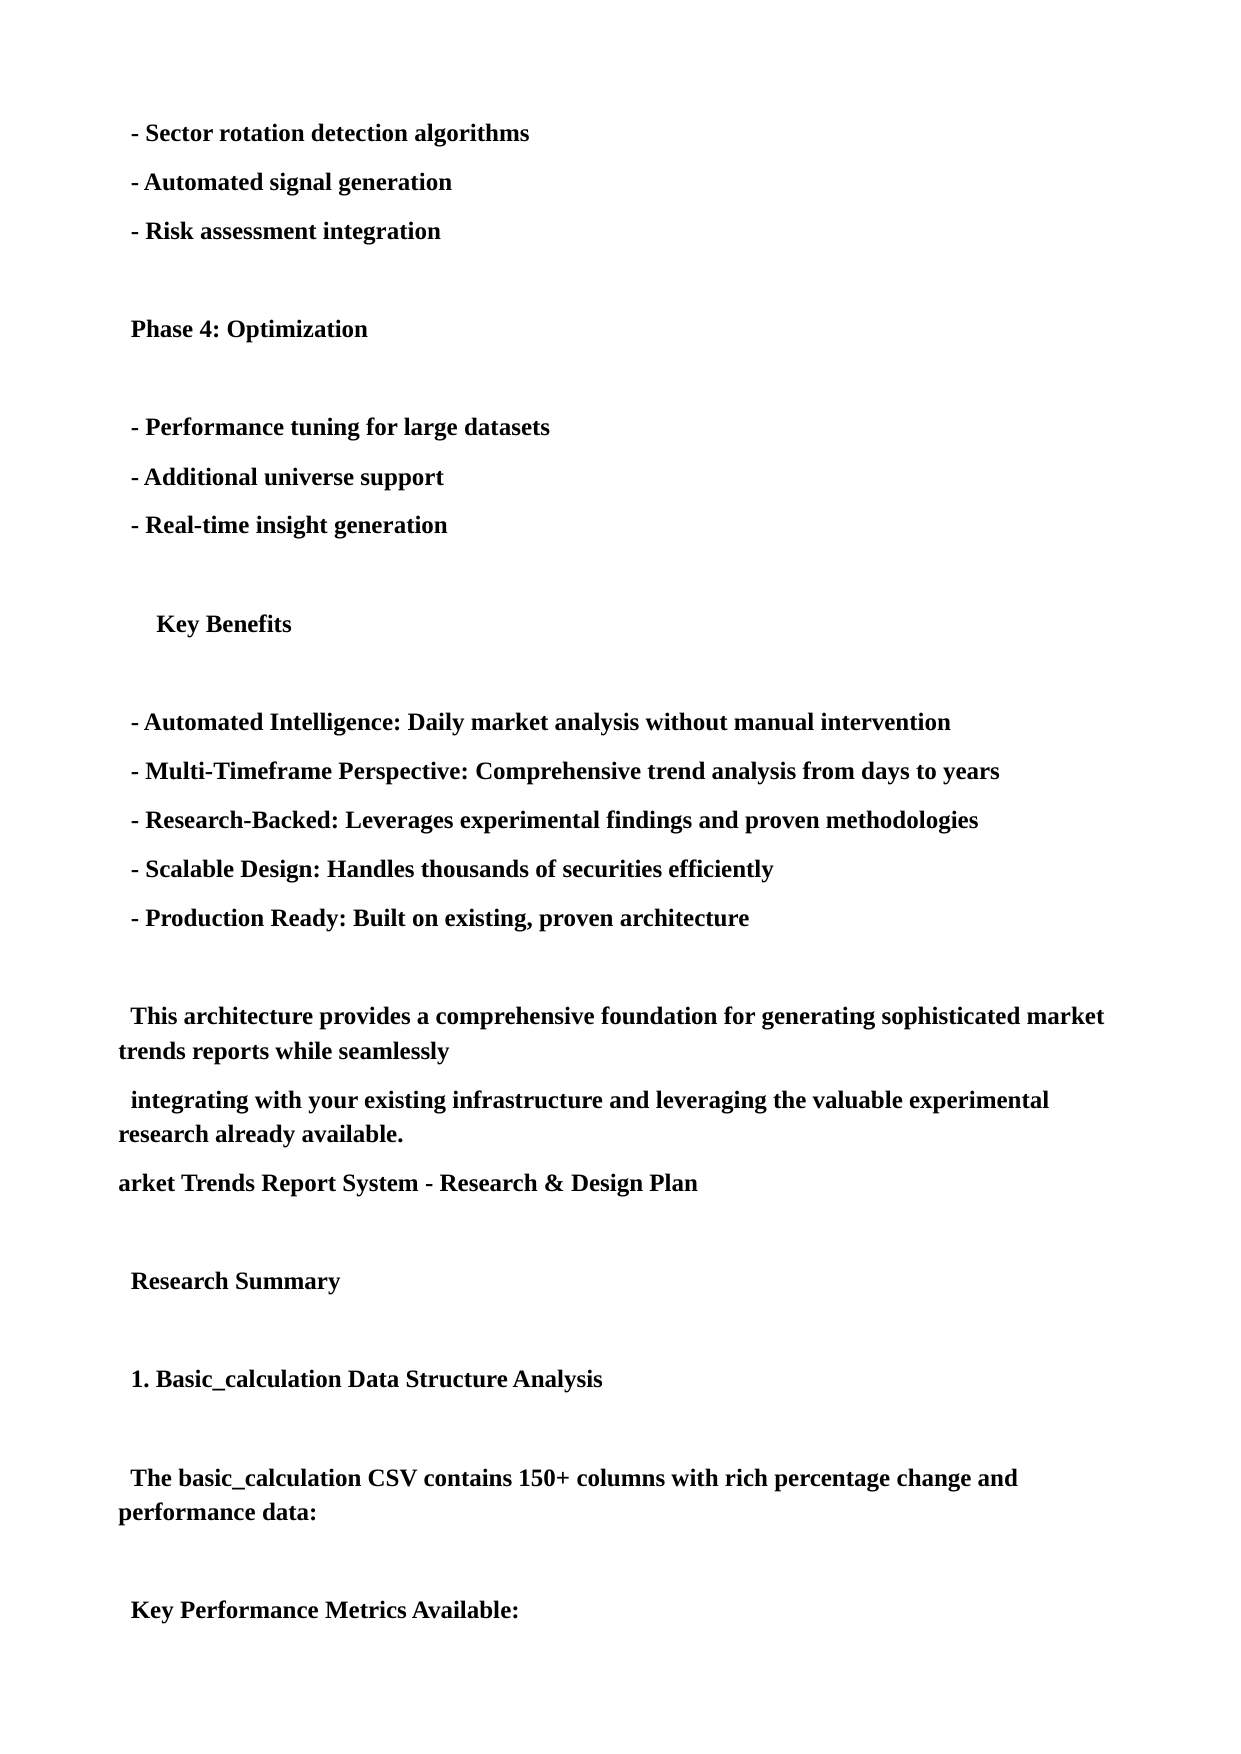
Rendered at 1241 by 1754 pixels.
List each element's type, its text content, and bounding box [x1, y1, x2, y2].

text - Research-Backed: Leverages experimental findings and proven methodologies [118, 805, 1122, 834]
text - Automated signal generation [118, 167, 1122, 196]
text - Sector rotation detection algorithms [118, 118, 1122, 147]
text integrating with your existing infrastructure and leveraging the valuable experimental research already available. [118, 1085, 1122, 1148]
text Research Summary [118, 1266, 1122, 1295]
text - Production Ready: Built on existing, proven architecture [118, 903, 1122, 932]
text - Multi-Timeframe Perspective: Comprehensive trend analysis from days to years [118, 756, 1122, 785]
text - Automated Intelligence: Daily market analysis without manual intervention [118, 707, 1122, 736]
text arket Trends Report System - Research & Design Plan [118, 1168, 1122, 1197]
text 💡 Key Benefits [118, 609, 1122, 637]
text - Performance tuning for large datasets [118, 412, 1122, 441]
text - Risk assessment integration [118, 216, 1122, 245]
text 1. Basic_calculation Data Structure Analysis ✅ [118, 1364, 1122, 1393]
text Phase 4: Optimization [118, 314, 1122, 343]
text Key Performance Metrics Available: [118, 1595, 1122, 1624]
text - Scalable Design: Handles thousands of securities efficiently [118, 854, 1122, 883]
text - Additional universe support [118, 462, 1122, 490]
text This architecture provides a comprehensive foundation for generating sophisticated market trends reports while seamlessly [118, 1001, 1122, 1064]
text The basic_calculation CSV contains 150+ columns with rich percentage change and performance data: [118, 1463, 1122, 1526]
text - Real-time insight generation [118, 511, 1122, 539]
